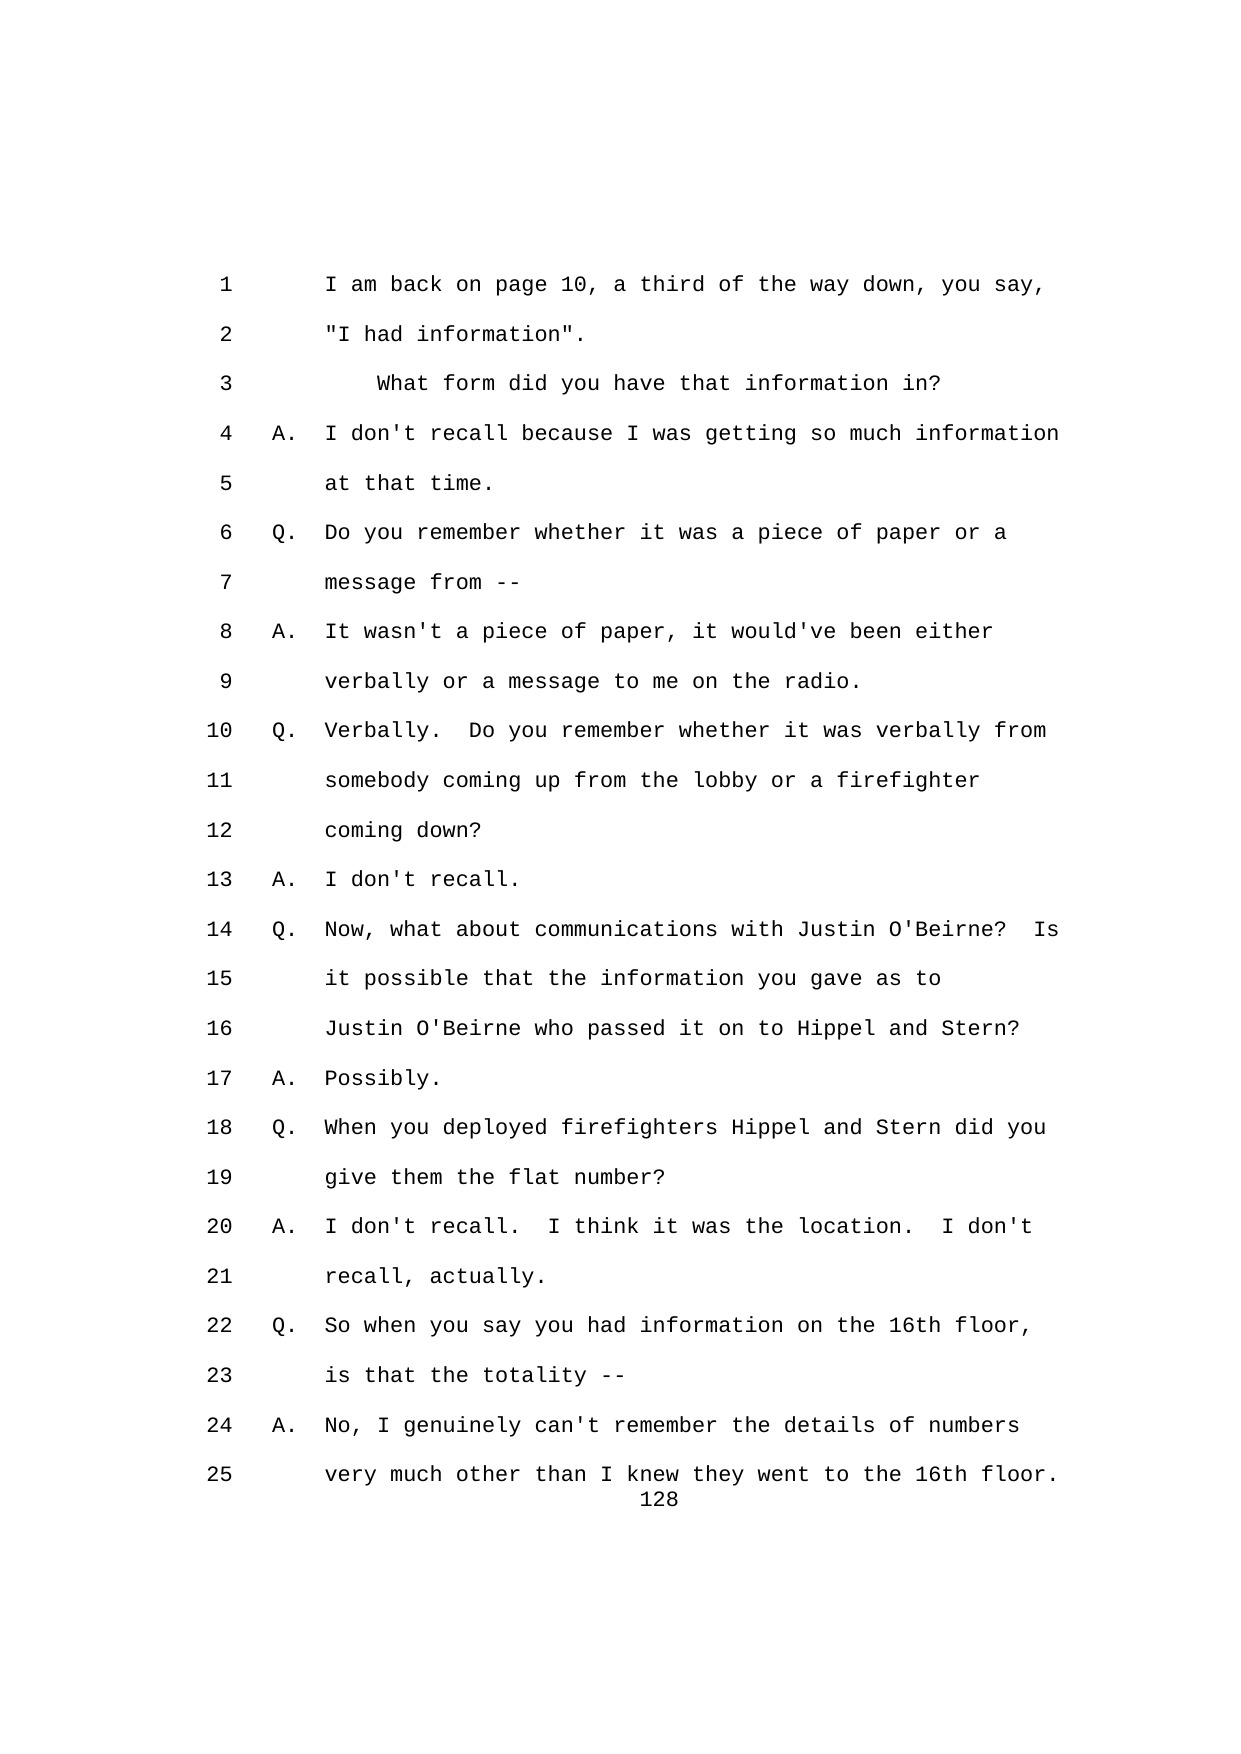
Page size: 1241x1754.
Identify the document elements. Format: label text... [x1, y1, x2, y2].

text 128 [75, 1488, 1165, 1513]
text 2 "I had information". [75, 323, 1165, 348]
text 6 Q. Do you remember whether it was a piece of paper or a [75, 521, 1165, 546]
text 24 A. No, I genuinely can't remember the details of numbers [75, 1414, 1165, 1438]
text 23 is that the totality -- [75, 1364, 1165, 1389]
text 7 message from -- [75, 571, 1165, 596]
text 13 A. I don't recall. [75, 868, 1165, 893]
text 4 A. I don't recall because I was getting so much information [75, 422, 1165, 447]
text 5 at that time. [75, 472, 1165, 496]
text 18 Q. When you deployed firefighters Hippel and Stern did you [75, 1116, 1165, 1141]
text 10 Q. Verbally. Do you remember whether it was verbally from [75, 719, 1165, 744]
text 25 very much other than I knew they went to the 16th floor. [75, 1463, 1165, 1488]
text 8 A. It wasn't a piece of paper, it would've been either [75, 620, 1165, 645]
text 15 it possible that the information you gave as to [75, 967, 1165, 992]
text 19 give them the flat number? [75, 1166, 1165, 1191]
text 1 I am back on page 10, a third of the way down, you say, [75, 273, 1165, 298]
text 20 A. I don't recall. I think it was the location. I don't [75, 1215, 1165, 1240]
text 9 verbally or a message to me on the radio. [75, 670, 1165, 695]
text 16 Justin O'Beirne who passed it on to Hippel and Stern? [75, 1017, 1165, 1042]
text 22 Q. So when you say you had information on the 16th floor, [75, 1314, 1165, 1339]
text 3 What form did you have that information in? [75, 372, 1165, 397]
text 12 coming down? [75, 819, 1165, 843]
text 17 A. Possibly. [75, 1067, 1165, 1091]
text 14 Q. Now, what about communications with Justin O'Beirne? Is [75, 918, 1165, 943]
text 21 recall, actually. [75, 1265, 1165, 1290]
text 11 somebody coming up from the lobby or a firefighter [75, 769, 1165, 794]
